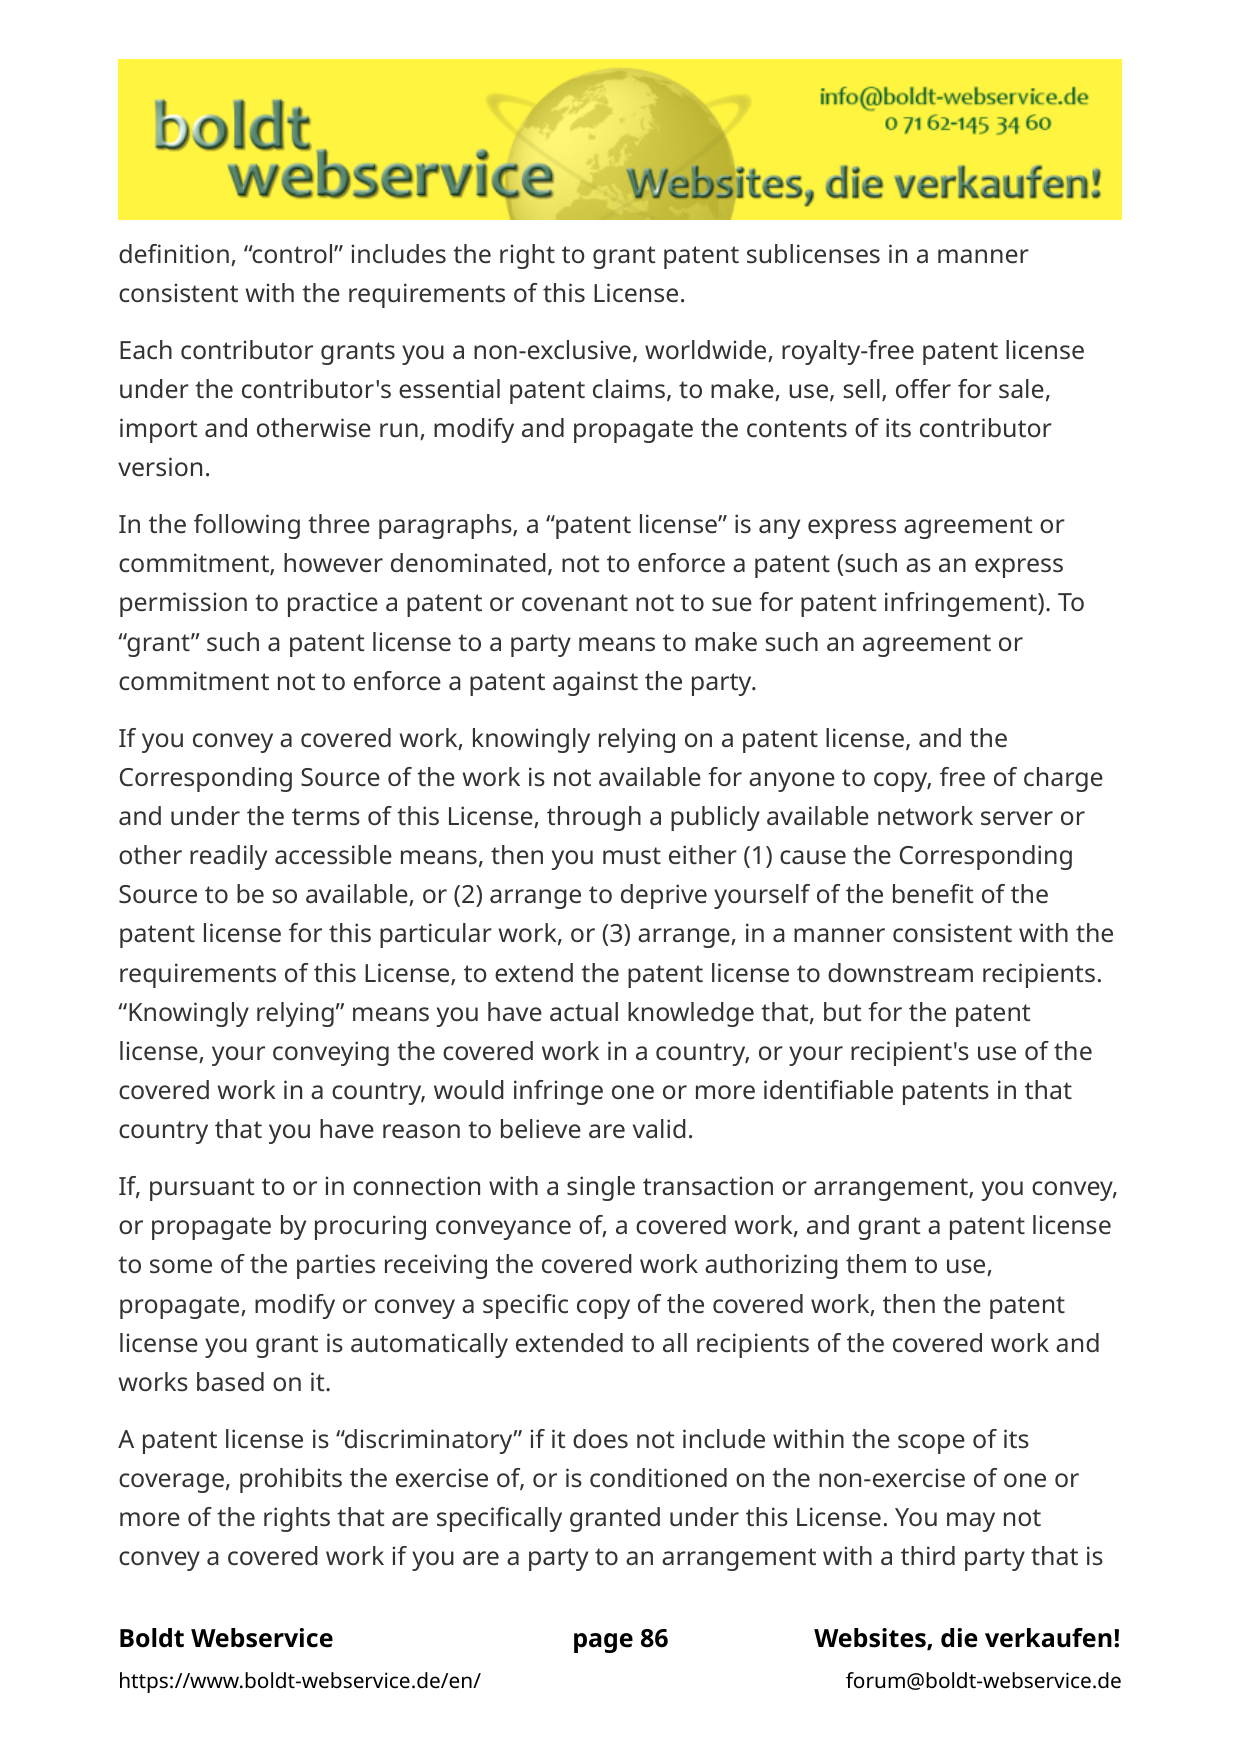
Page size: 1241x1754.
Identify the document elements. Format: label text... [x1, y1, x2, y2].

text Each contributor grants you a non-exclusive, worldwide, royalty-free patent license under the contributor's essential patent claims, to make, use, sell, offer for sale, import and otherwise run, modify and propagate the contents of its contributor version. [118, 332, 1122, 484]
text In the following three paragraphs, a “patent license” is any express agreement or commitment, however denominated, not to enforce a patent (such as an express permission to practice a patent or covenant not to sue for patent infringement). To “grant” such a patent license to a party means to make such an agreement or commitment not to enforce a patent against the party. [118, 507, 1122, 697]
text If, pursuant to or in connection with a single transaction or arrangement, you convey, or propagate by procuring conveyance of, a covered work, and grant a patent license to some of the parties receiving the covered work authorizing them to use, propagate, modify or convey a specific copy of the covered work, then the patent license you grant is automatically extended to all recipients of the covered work and works based on it. [118, 1169, 1122, 1399]
text A patent license is “discriminatory” if it does not include within the scope of its coverage, prohibits the exercise of, or is conditioned on the non-exercise of one or more of the rights that are specifically granted under this License. You may not convey a covered work if you are a party to an arrangement with a third party that is [118, 1421, 1122, 1573]
text If you convey a covered work, knowingly relying on a patent license, and the Corresponding Source of the work is not available for anyone to copy, free of charge and under the terms of this License, through a publicly available network server or other readily accessible means, then you must either (1) cause the Corresponding Source to be so available, or (2) arrange to deprive yourself of the benefit of the patent license for this particular work, or (3) arrange, in a manner consistent with the requirements of this License, to extend the patent license to downstream recipients. “Knowingly relying” means you have actual knowledge that, but for the patent license, your conveying the covered work in a country, or your recipient's use of the covered work in a country, would infringe one or more identifiable patents in that country that you have reason to believe are valid. [118, 720, 1122, 1146]
picture [118, 59, 1123, 220]
text definition, “control” includes the right to grant patent sublicenses in a manner consistent with the requirements of this License. [118, 236, 1122, 309]
